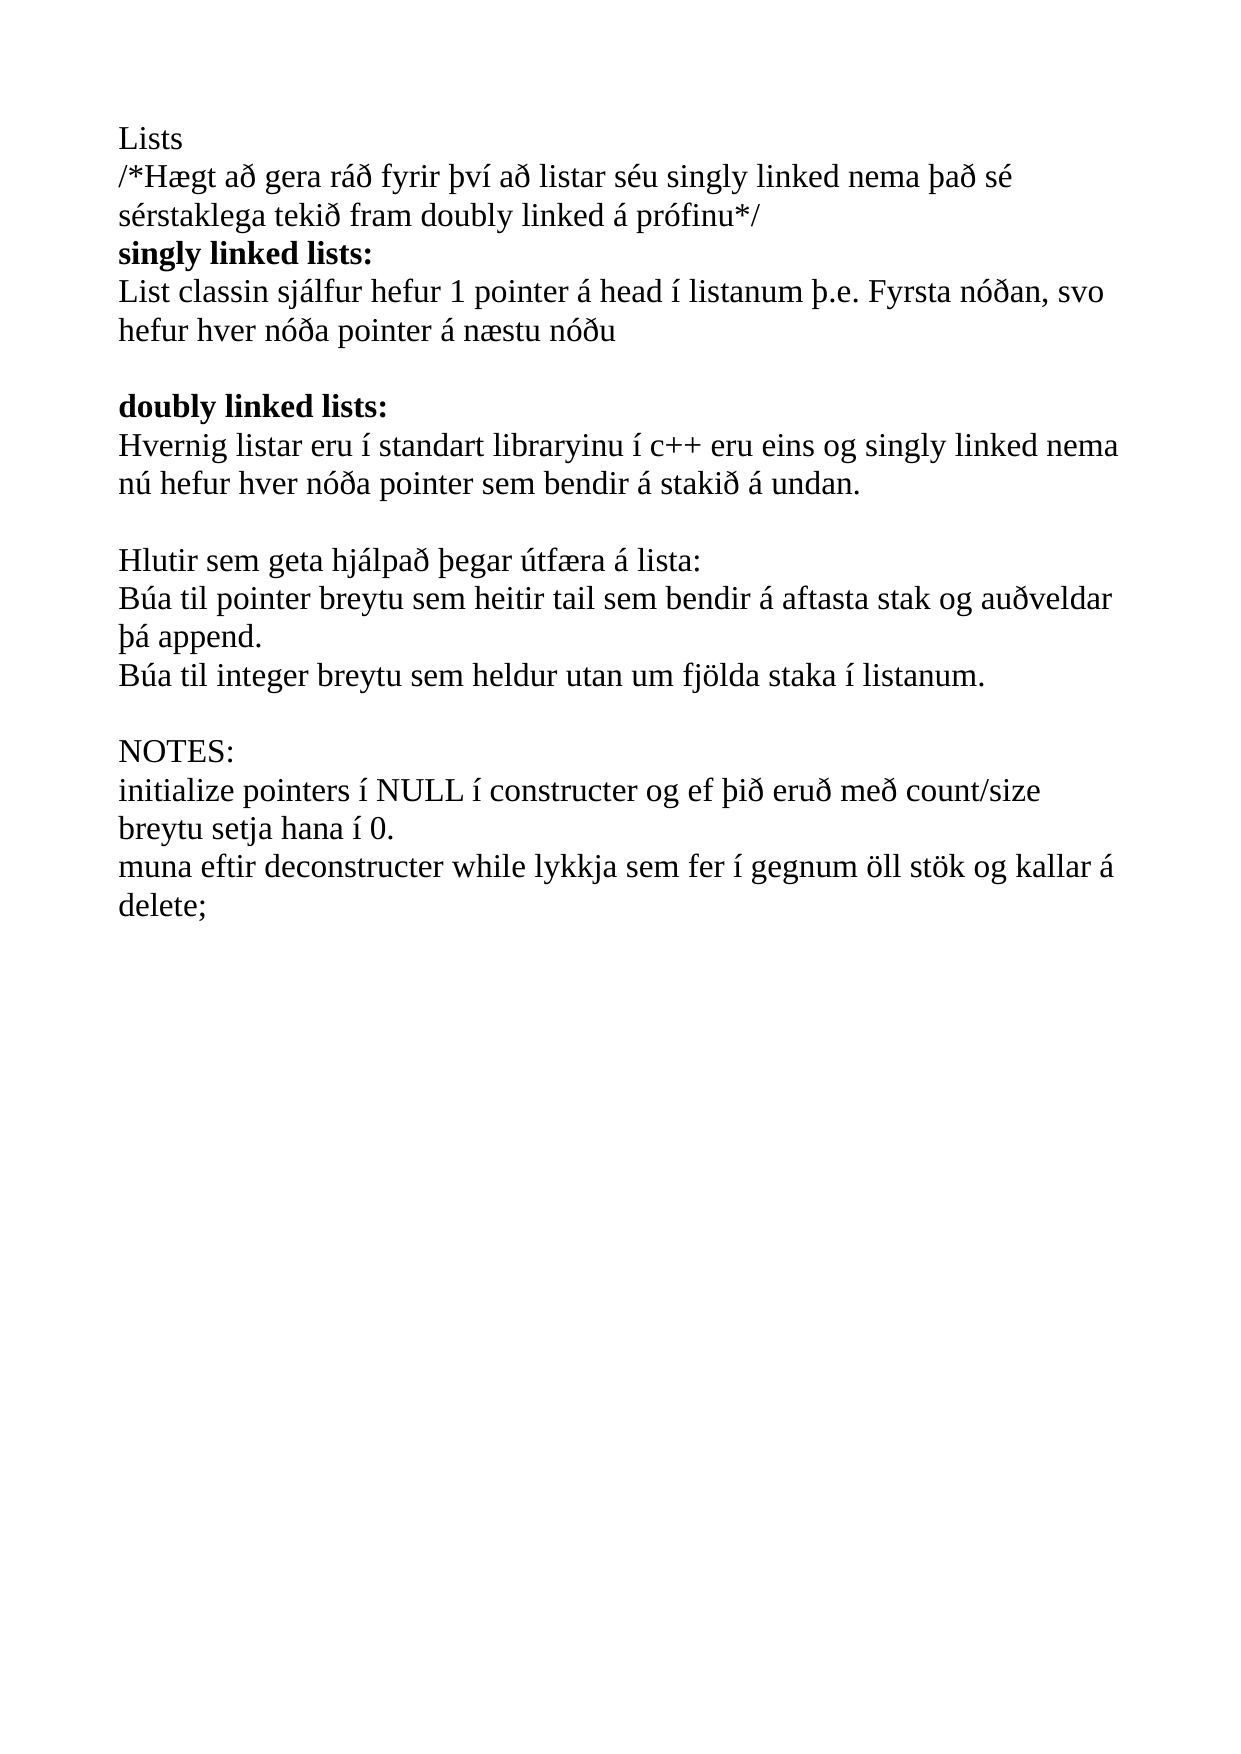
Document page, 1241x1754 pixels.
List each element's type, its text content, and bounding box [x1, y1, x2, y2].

text Hlutir sem geta hjálpað þegar útfæra á lista: [118, 540, 1122, 578]
text Hvernig listar eru í standart libraryinu í c++ eru eins og singly linked nema nú hefur hver nóða pointer sem bendir á stakið á undan. [118, 425, 1122, 501]
text NOTES: [118, 731, 1122, 770]
text Búa til pointer breytu sem heitir tail sem bendir á aftasta stak og auðveldar þá append. [118, 578, 1122, 655]
text Lists [118, 118, 1122, 156]
text singly linked lists: [118, 233, 1122, 271]
text doubly linked lists: [118, 386, 1122, 425]
text /*Hægt að gera ráð fyrir því að listar séu singly linked nema það sé sérstaklega tekið fram doubly linked á prófinu*/ [118, 156, 1122, 233]
text List classin sjálfur hefur 1 pointer á head í listanum þ.e. Fyrsta nóðan, svo hefur hver nóða pointer á næstu nóðu [118, 271, 1122, 348]
text initialize pointers í NULL í constructer og ef þið eruð með count/size breytu setja hana í 0. [118, 770, 1122, 846]
text Búa til integer breytu sem heldur utan um fjölda staka í listanum. [118, 655, 1122, 693]
text muna eftir deconstructer while lykkja sem fer í gegnum öll stök og kallar á delete; [118, 846, 1122, 923]
